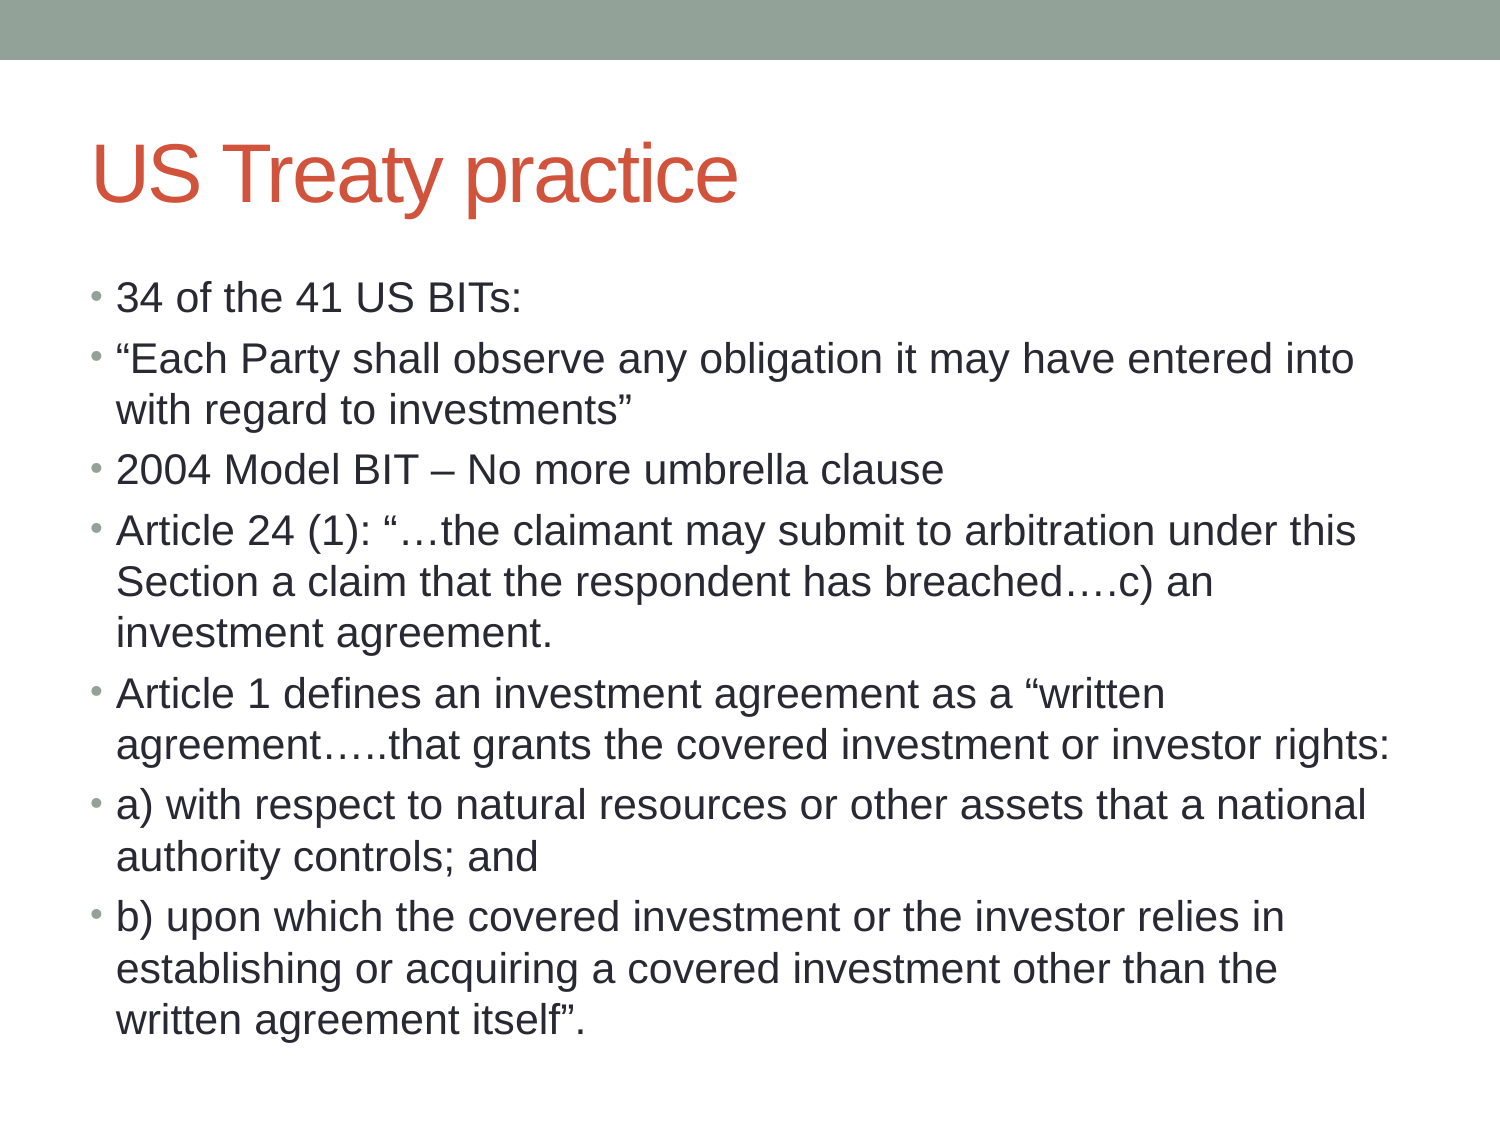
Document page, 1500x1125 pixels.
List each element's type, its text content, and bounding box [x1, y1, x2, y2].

list 34 of the 41 US BITs: “Each Party shall observe any obligation it may have entered into with regard to investments” 2004 Model BIT – No more umbrella clause Article 24 (1): “…the claimant may submit to arbitration under this Section a claim that the respondent has breached….c) an investment agreement. Article 1 defines an investment agreement as a “written agreement…..that grants the covered investment or investor rights: a) with respect to natural resources or other assets that a national authority controls; and b) upon which the covered investment or the investor relies in establishing or acquiring a covered investment other than the written agreement itself”. [75, 262, 1425, 1063]
title US Treaty practice [75, 87, 1425, 250]
